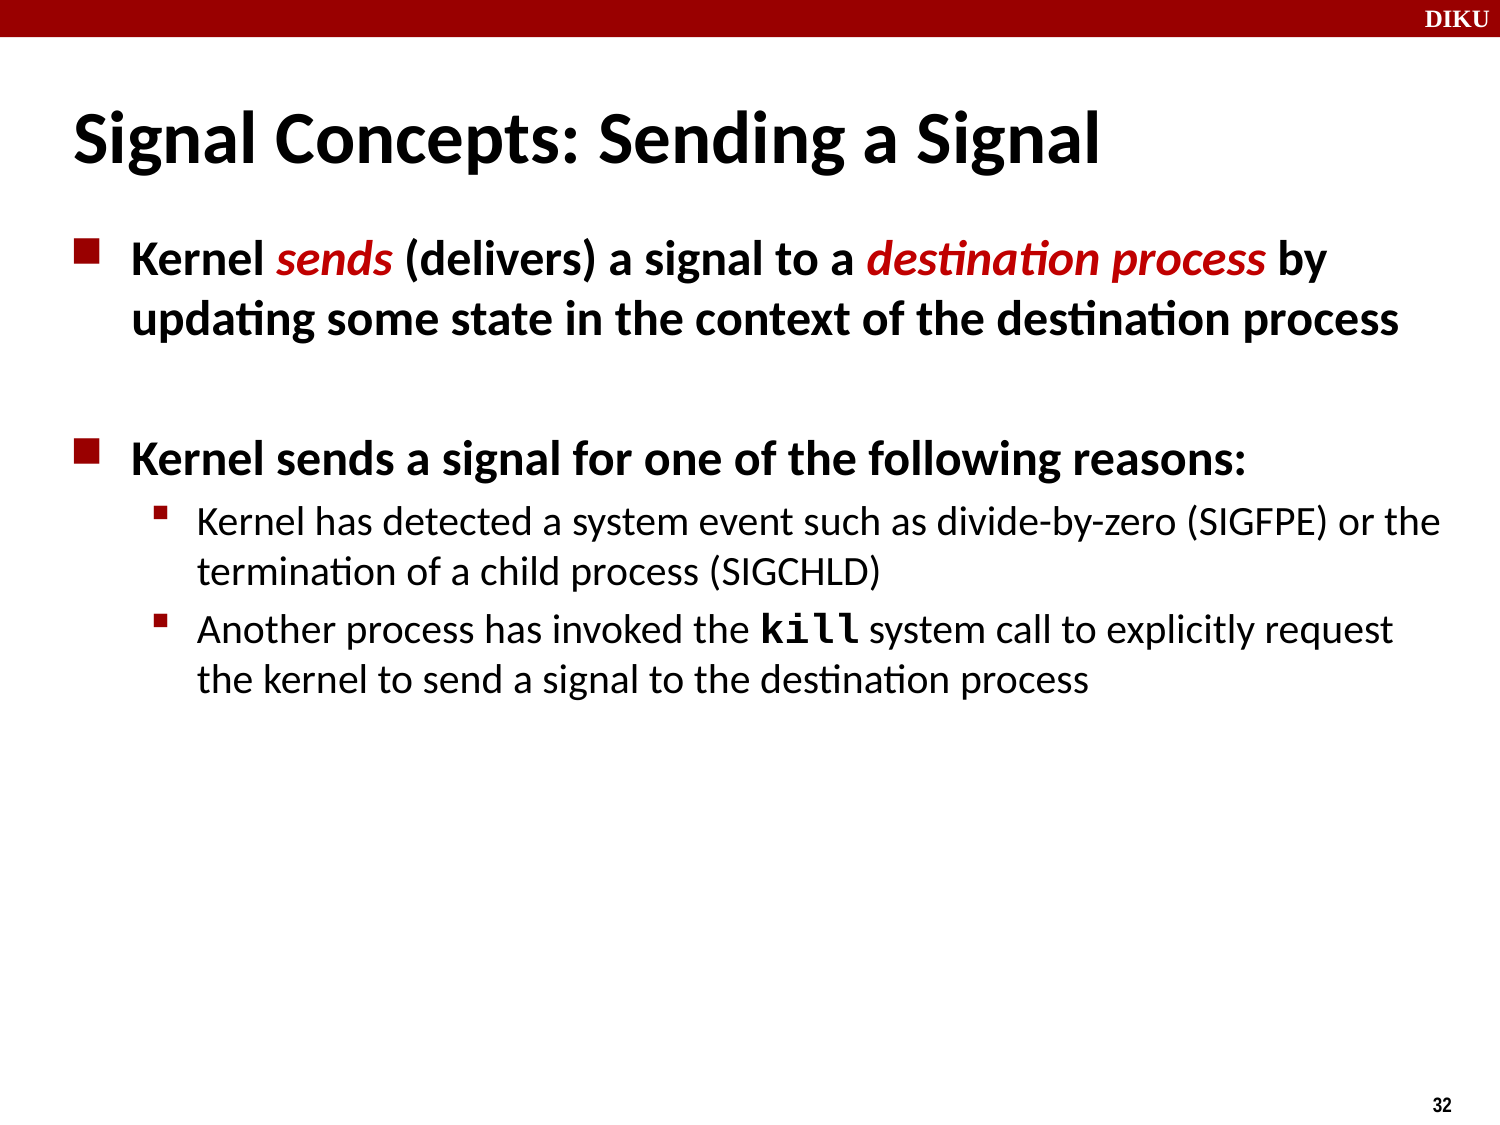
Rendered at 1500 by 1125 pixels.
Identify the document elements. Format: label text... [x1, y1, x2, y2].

text_box Signal Concepts: Sending a Signal [58, 71, 1304, 197]
text_box Kernel sends (delivers) a signal to a destination process by updating some state in the context of the destination process Kernel sends a signal for one of the following reasons: Kernel has detected a system event such as divide-by-zero (SIGFPE) or the termination of a child process (SIGCHLD) Another process has invoked the kill system call to explicitly request the kernel to send a signal to the destination process [60, 217, 1463, 988]
